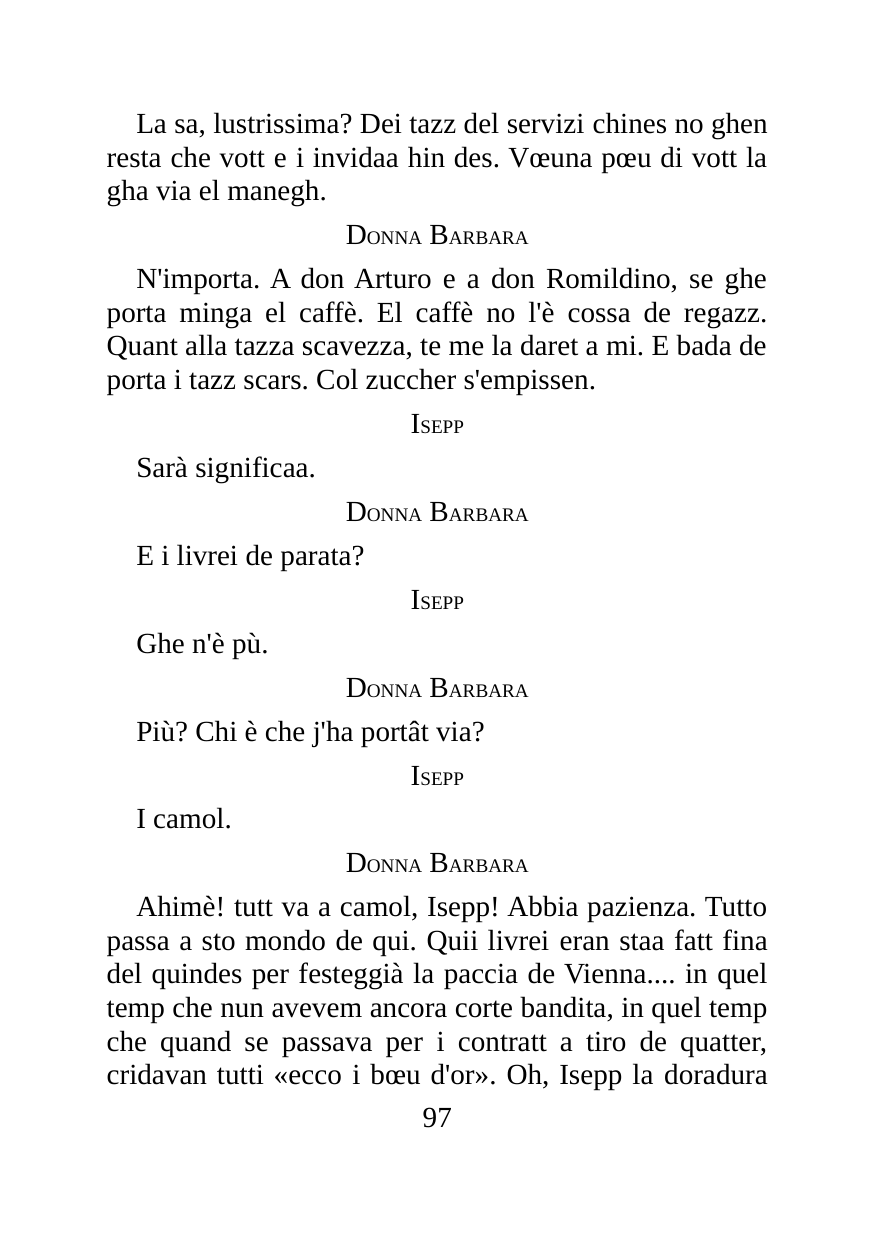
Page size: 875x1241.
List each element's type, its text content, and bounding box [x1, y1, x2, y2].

text N'importa. A don Arturo e a don Romildino, se ghe porta minga el caffè. El caffè no l'è cossa de regazz. Quant alla tazza scavezza, te me la daret a mi. E bada de porta i tazz scars. Col zuccher s'empissen. [106, 261, 768, 396]
text Donna Barbara [106, 494, 768, 527]
text Sarà significaa. [106, 450, 768, 483]
text Donna Barbara [106, 217, 768, 251]
text Donna Barbara [106, 670, 768, 703]
text I camol. [106, 802, 768, 835]
text Più? Chi è che j'ha portât via? [106, 714, 768, 747]
text Ghe n'è pù. [106, 626, 768, 659]
text Isepp [106, 406, 768, 439]
text Isepp [106, 758, 768, 791]
text E i livrei de parata? [106, 538, 768, 571]
text La sa, lustrissima? Dei tazz del servizi chines no ghen resta che vott e i invidaa hin des. Vœuna pœu di vott la gha via el manegh. [106, 106, 768, 207]
text Isepp [106, 582, 768, 615]
text Ahimè! tutt va a camol, Isepp! Abbia pazienza. Tutto passa a sto mondo de qui. Quii livrei eran staa fatt fina del quindes per festeggià la paccia de Vienna.... in quel temp che nun avevem ancora corte bandita, in quel temp che quand se passava per i contratt a tiro de quatter, cridavan tutti «ecco i bœu d'or». Oh, Isepp la doradura [106, 889, 768, 1091]
text Donna Barbara [106, 846, 768, 879]
